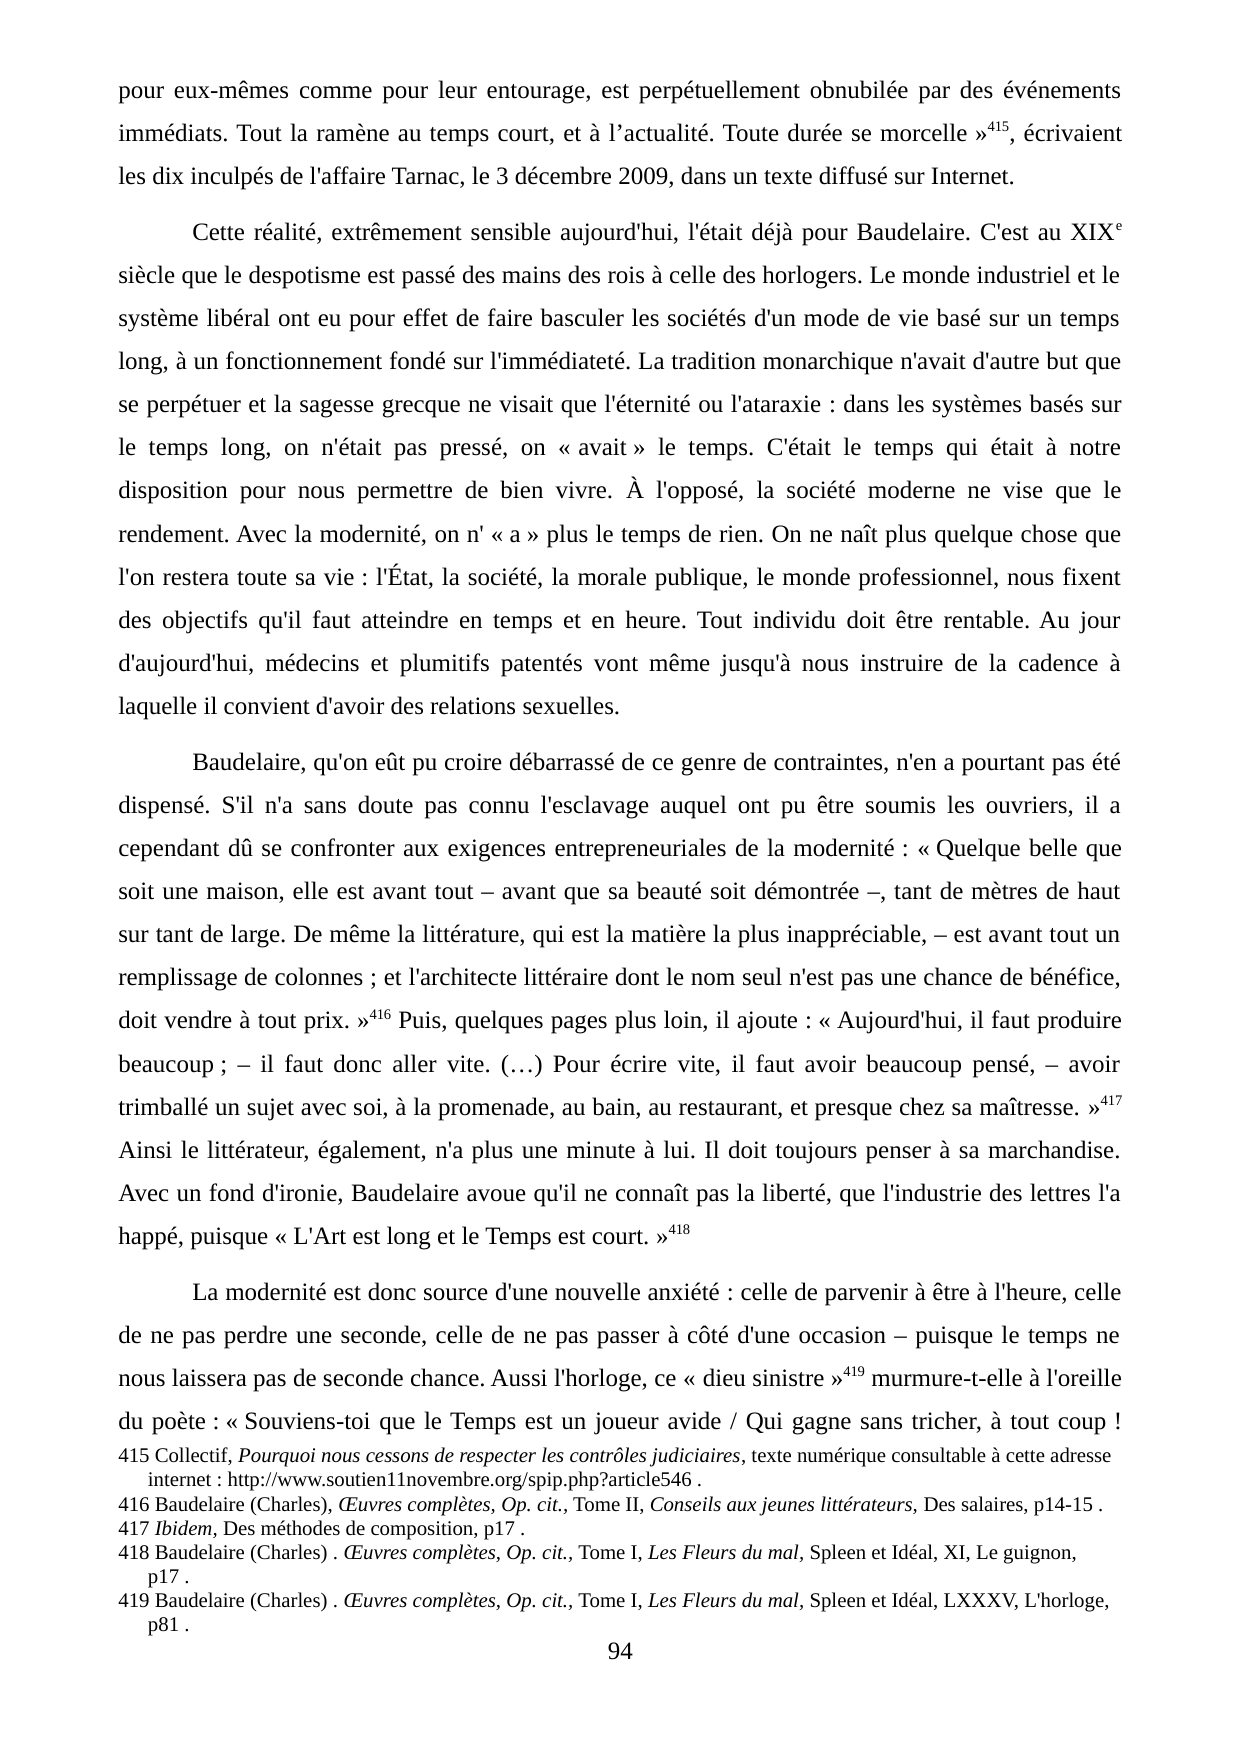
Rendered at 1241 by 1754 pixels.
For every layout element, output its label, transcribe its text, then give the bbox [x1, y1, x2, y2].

text Ibidem, Des méthodes de composition, p17 . [118, 1516, 1122, 1539]
text Baudelaire (Charles) . Œuvres complètes, Op. cit., Tome I, Les Fleurs du mal, Spleen et Idéal, LXXXV, L'horloge, p81 . [118, 1588, 1122, 1636]
text Baudelaire (Charles) . Œuvres complètes, Op. cit., Tome I, Les Fleurs du mal, Spleen et Idéal, XI, Le guignon, p17 . [118, 1539, 1122, 1588]
text Cette réalité, extrêmement sensible aujourd'hui, l'était déjà pour Baudelaire. C'est au XIXe siècle que le despotisme est passé des mains des rois à celle des horlogers. Le monde industriel et le système libéral ont eu pour effet de faire basculer les sociétés d'un mode de vie basé sur un temps long, à un fonctionnement fondé sur l'immédiateté. La tradition monarchique n'avait d'autre but que se perpétuer et la sagesse grecque ne visait que l'éternité ou l'ataraxie : dans les systèmes basés sur le temps long, on n'était pas pressé, on « avait » le temps. C'était le temps qui était à notre disposition pour nous permettre de bien vivre. À l'opposé, la société moderne ne vise que le rendement. Avec la modernité, on n' « a » plus le temps de rien. On ne naît plus quelque chose que l'on restera toute sa vie : l'État, la société, la morale publique, le monde professionnel, nous fixent des objectifs qu'il faut atteindre en temps et en heure. Tout individu doit être rentable. Au jour d'aujourd'hui, médecins et plumitifs patentés vont même jusqu'à nous instruire de la cadence à laquelle il convient d'avoir des relations sexuelles. [118, 217, 1122, 720]
text pour eux-mêmes comme pour leur entourage, est perpétuellement obnubilée par des événements immédiats. Tout la ramène au temps court, et à l’actualité. Toute durée se morcelle », écrivaient les dix inculpés de l'affaire Tarnac, le 3 décembre 2009, dans un texte diffusé sur Internet. [118, 75, 1122, 190]
text Collectif, Pourquoi nous cessons de respecter les contrôles judiciaires, texte numérique consultable à cette adresse internet : http://www.soutien11novembre.org/spip.php?article546 . [118, 1443, 1122, 1491]
text La modernité est donc source d'une nouvelle anxiété : celle de parvenir à être à l'heure, celle de ne pas perdre une seconde, celle de ne pas passer à côté d'une occasion – puisque le temps ne nous laissera pas de seconde chance. Aussi l'horloge, ce « dieu sinistre » murmure-t-elle à l'oreille du poète : « Souviens-toi que le Temps est un joueur avide / Qui gagne sans tricher, à tout coup ! [118, 1277, 1122, 1435]
text Baudelaire (Charles), Œuvres complètes, Op. cit., Tome II, Conseils aux jeunes littérateurs, Des salaires, p14-15 . [118, 1491, 1122, 1516]
text Baudelaire, qu'on eût pu croire débarrassé de ce genre de contraintes, n'en a pourtant pas été dispensé. S'il n'a sans doute pas connu l'esclavage auquel ont pu être soumis les ouvriers, il a cependant dû se confronter aux exigences entrepreneuriales de la modernité : « Quelque belle que soit une maison, elle est avant tout – avant que sa beauté soit démontrée –, tant de mètres de haut sur tant de large. De même la littérature, qui est la matière la plus inappréciable, – est avant tout un remplissage de colonnes ; et l'architecte littéraire dont le nom seul n'est pas une chance de bénéfice, doit vendre à tout prix. » Puis, quelques pages plus loin, il ajoute : « Aujourd'hui, il faut produire beaucoup ; – il faut donc aller vite. (…) Pour écrire vite, il faut avoir beaucoup pensé, – avoir trimballé un sujet avec soi, à la promenade, au bain, au restaurant, et presque chez sa maîtresse. » Ainsi le littérateur, également, n'a plus une minute à lui. Il doit toujours penser à sa marchandise. Avec un fond d'ironie, Baudelaire avoue qu'il ne connaît pas la liberté, que l'industrie des lettres l'a happé, puisque « L'Art est long et le Temps est court. » [118, 747, 1122, 1250]
